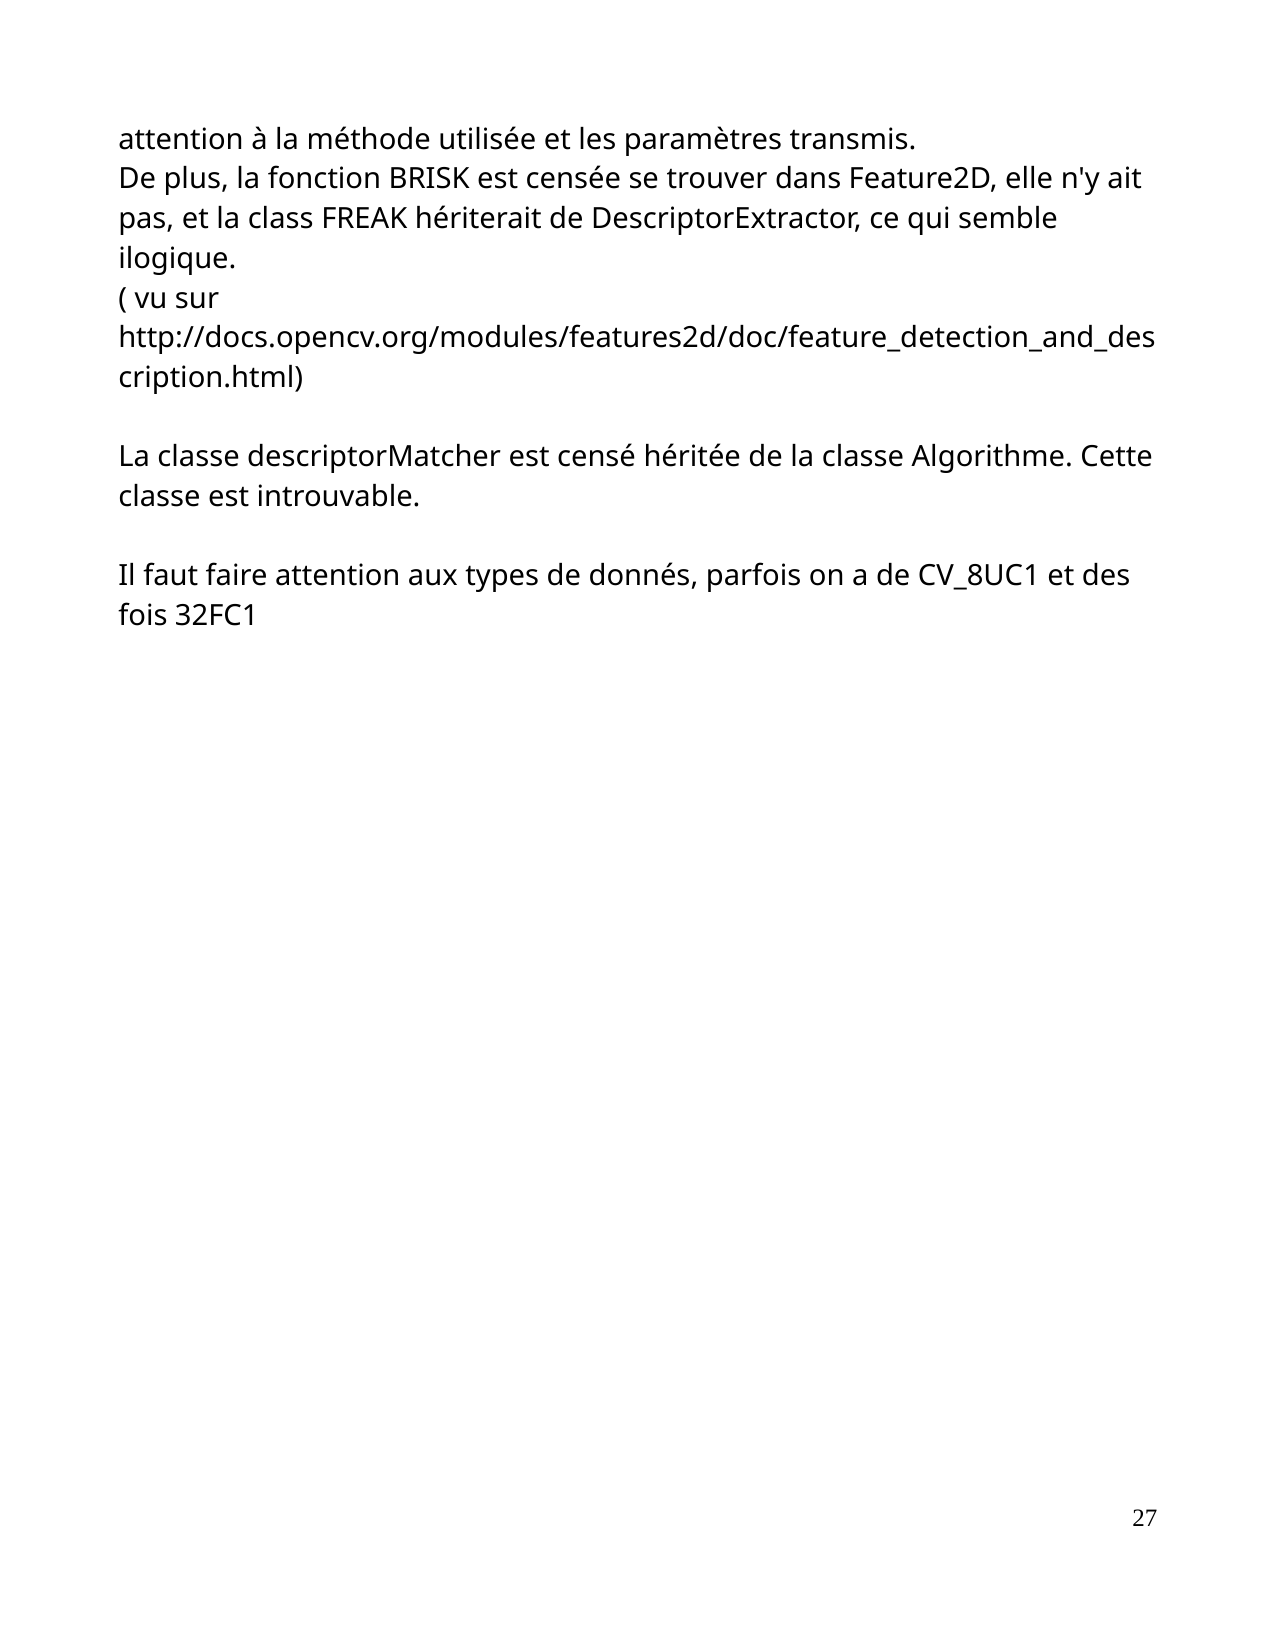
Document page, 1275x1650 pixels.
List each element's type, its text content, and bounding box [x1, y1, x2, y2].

text ( vu sur http://docs.opencv.org/modules/features2d/doc/feature_detection_and_description.html) [118, 277, 1157, 396]
text attention à la méthode utilisée et les paramètres transmis. [118, 118, 1157, 158]
text Il faut faire attention aux types de donnés, parfois on a de CV_8UC1 et des fois 32FC1 [118, 555, 1157, 634]
text La classe descriptorMatcher est censé héritée de la classe Algorithme. Cette classe est introuvable. [118, 436, 1157, 515]
text De plus, la fonction BRISK est censée se trouver dans Feature2D, elle n'y ait pas, et la class FREAK hériterait de DescriptorExtractor, ce qui semble ilogique. [118, 158, 1157, 277]
